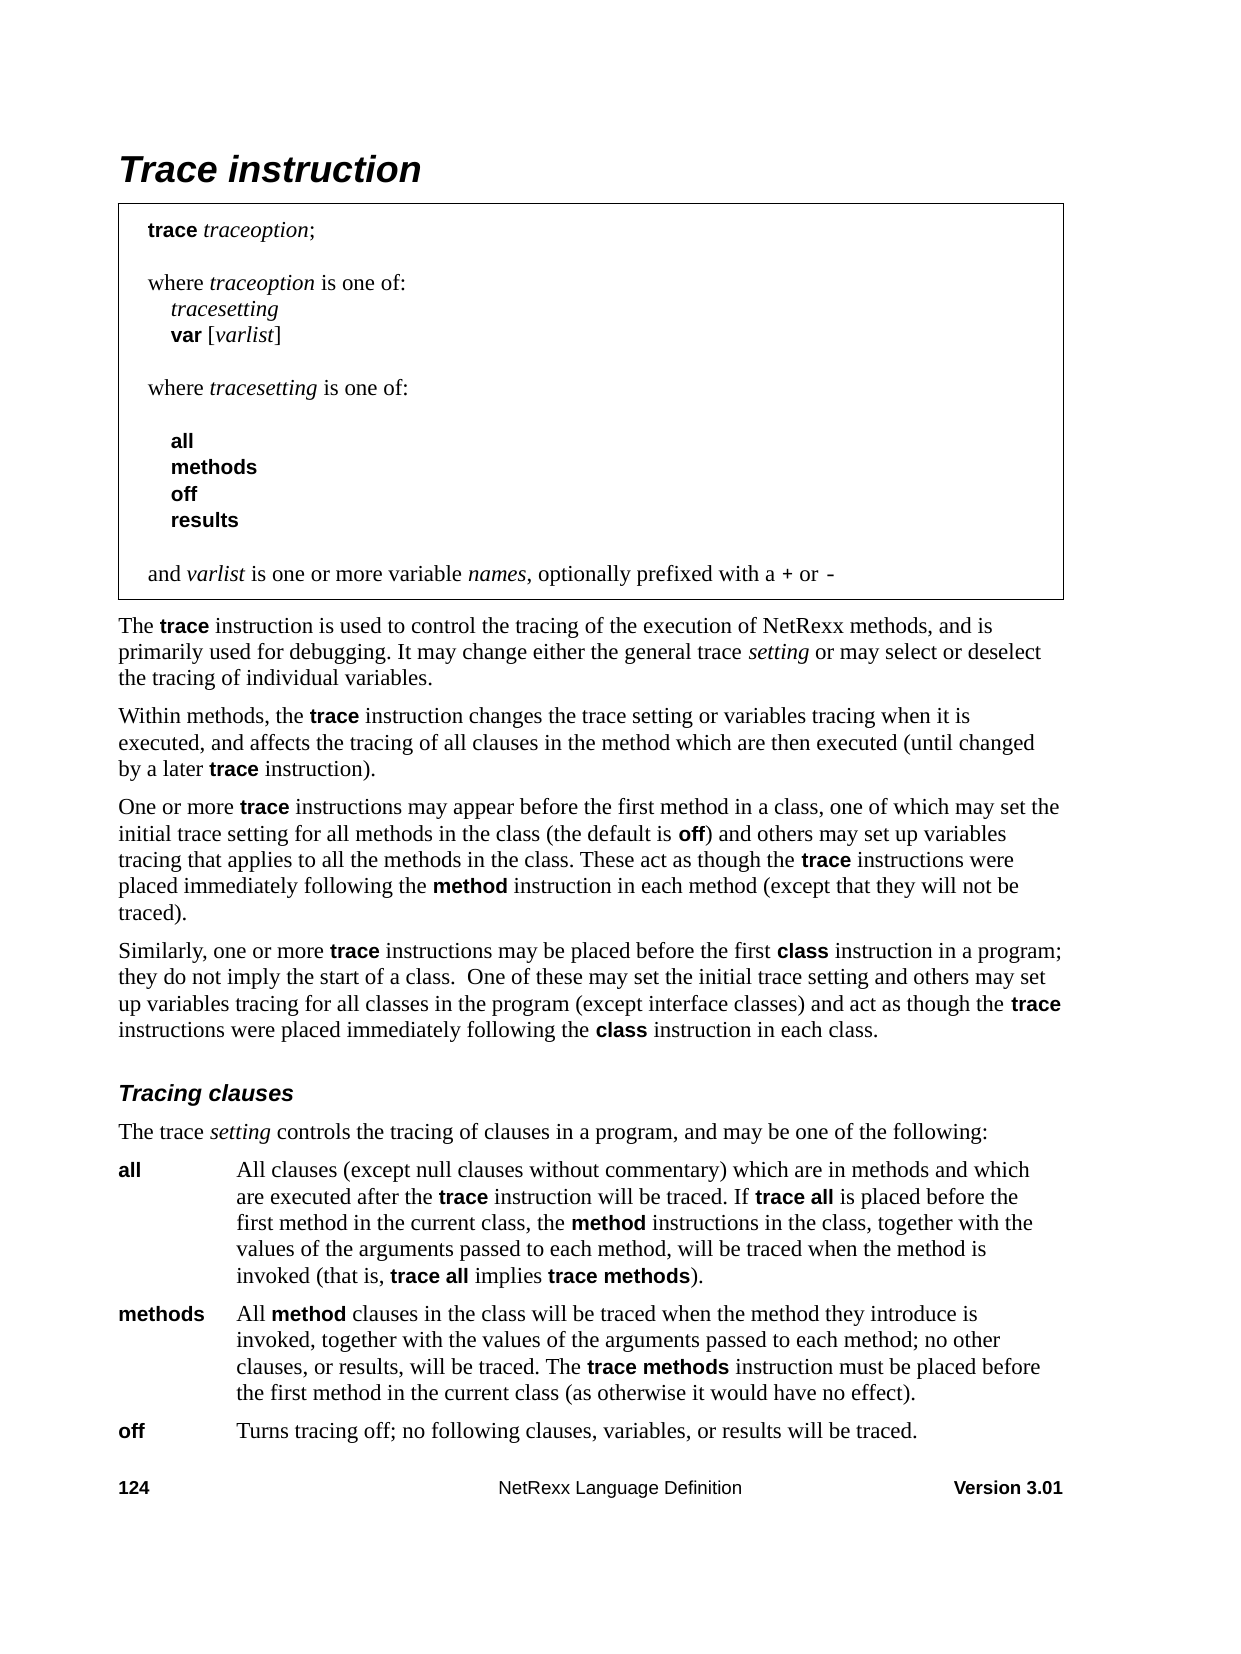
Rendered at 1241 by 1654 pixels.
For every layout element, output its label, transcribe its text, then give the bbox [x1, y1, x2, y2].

text Within methods, the trace instruction changes the trace setting or variables tracing when it is executed, and affects the tracing of all clauses in the method which are then executed (until changed by a later trace instruction). [118, 702, 1063, 782]
text Similarly, one or more trace instructions may be placed before the first class instruction in a program; they do not imply the start of a class. One of these may set the initial trace setting and others may set up variables tracing for all classes in the program (except interface classes) and act as though the trace instructions were placed immediately following the class instruction in each class. [118, 937, 1063, 1042]
subtitle Trace instruction [118, 148, 1063, 191]
text One or more trace instructions may appear before the first method in a class, one of which may set the initial trace setting for all methods in the class (the default is off) and others may set up variables tracing that applies to all the methods in the class. These act as though the trace instructions were placed immediately following the method instruction in each method (except that they will not be traced). [118, 793, 1063, 925]
table_header all [118, 1156, 236, 1300]
table_cell methods [118, 1300, 236, 1417]
table_header All clauses (except null clauses without commentary) which are in methods and which are executed after the trace instruction will be traced. If trace all is placed before the first method in the current class, the method instructions in the class, together with the values of the arguments passed to each method, will be traced when the method is invoked (that is, trace all implies trace methods). [236, 1156, 1063, 1300]
table_header trace traceoption; where traceoption is one of: tracesetting var [varlist] where tracesetting is one of: all methods off results and varlist is one or more variable names, optionally prefixed with a + or - [119, 204, 1063, 599]
text The trace setting controls the tracing of clauses in a program, and may be one of the following: [118, 1118, 1063, 1145]
table_cell Turns tracing off; no following clauses, variables, or results will be traced. [236, 1417, 1063, 1443]
subtitle Tracing clauses [118, 1079, 1063, 1106]
table_cell off [118, 1417, 236, 1443]
text The trace instruction is used to control the tracing of the execution of NetRexx methods, and is primarily used for debugging. It may change either the general trace setting or may select or deselect the tracing of individual variables. [118, 612, 1063, 691]
table_cell All method clauses in the class will be traced when the method they introduce is invoked, together with the values of the arguments passed to each method; no other clauses, or results, will be traced. The trace methods instruction must be placed before the first method in the current class (as otherwise it would have no effect). [236, 1300, 1063, 1417]
